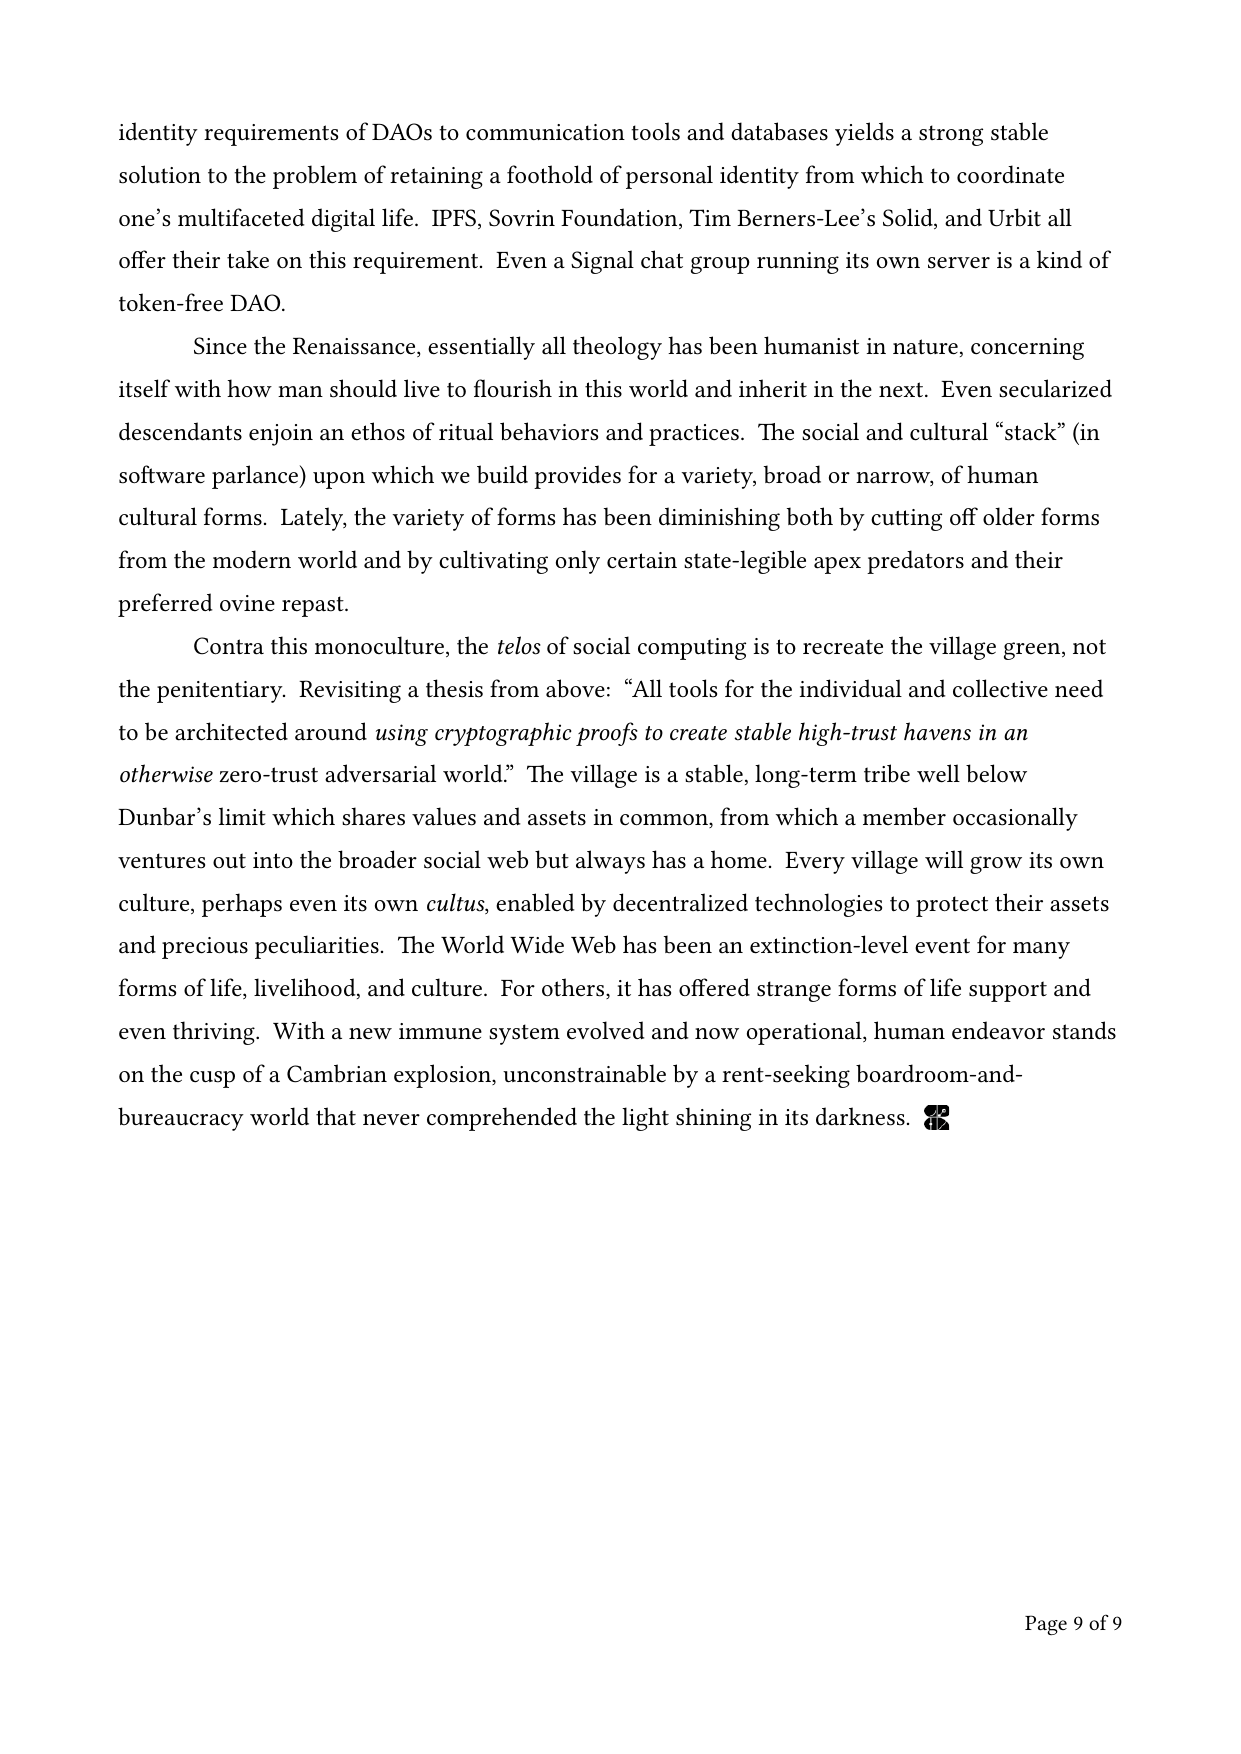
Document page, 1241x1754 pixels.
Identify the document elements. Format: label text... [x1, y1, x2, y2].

text identity requirements of DAOs to communication tools and databases yields a strong stable solution to the problem of retaining a foothold of personal identity from which to coordinate one’s multifaceted digital life. IPFS, Sovrin Foundation, Tim Berners-Lee’s Solid, and Urbit all offer their take on this requirement. Even a Signal chat group running its own server is a kind of token-free DAO. [118, 118, 1122, 318]
text Since the Renaissance, essentially all theology has been humanist in nature, concerning itself with how man should live to flourish in this world and inherit in the next. Even secularized descendants enjoin an ethos of ritual behaviors and practices. The social and cultural “stack” (in software parlance) upon which we build provides for a variety, broad or narrow, of human cultural forms. Lately, the variety of forms has been diminishing both by cutting off older forms from the modern world and by cultivating only certain state-legible apex predators and their preferred ovine repast. [118, 332, 1122, 618]
picture [924, 1105, 950, 1130]
text Contra this monoculture, the telos of social computing is to recreate the village green, not the penitentiary. Revisiting a thesis from above: “All tools for the individual and collective need to be architected around using cryptographic proofs to create stable high-trust havens in an otherwise zero-trust adversarial world.” The village is a stable, long-term tribe well below Dunbar’s limit which shares values and assets in common, from which a member occasionally ventures out into the broader social web but always has a home. Every village will grow its own culture, perhaps even its own cultus, enabled by decentralized technologies to protect their assets and precious peculiarities. The World Wide Web has been an extinction-level event for many forms of life, livelihood, and culture. For others, it has offered strange forms of life support and even thriving. With a new immune system evolved and now operational, human endeavor stands on the cusp of a Cambrian explosion, unconstrainable by a rent-seeking boardroom-and-bureaucracy world that never comprehended the light shining in its darkness. [118, 632, 1122, 1131]
